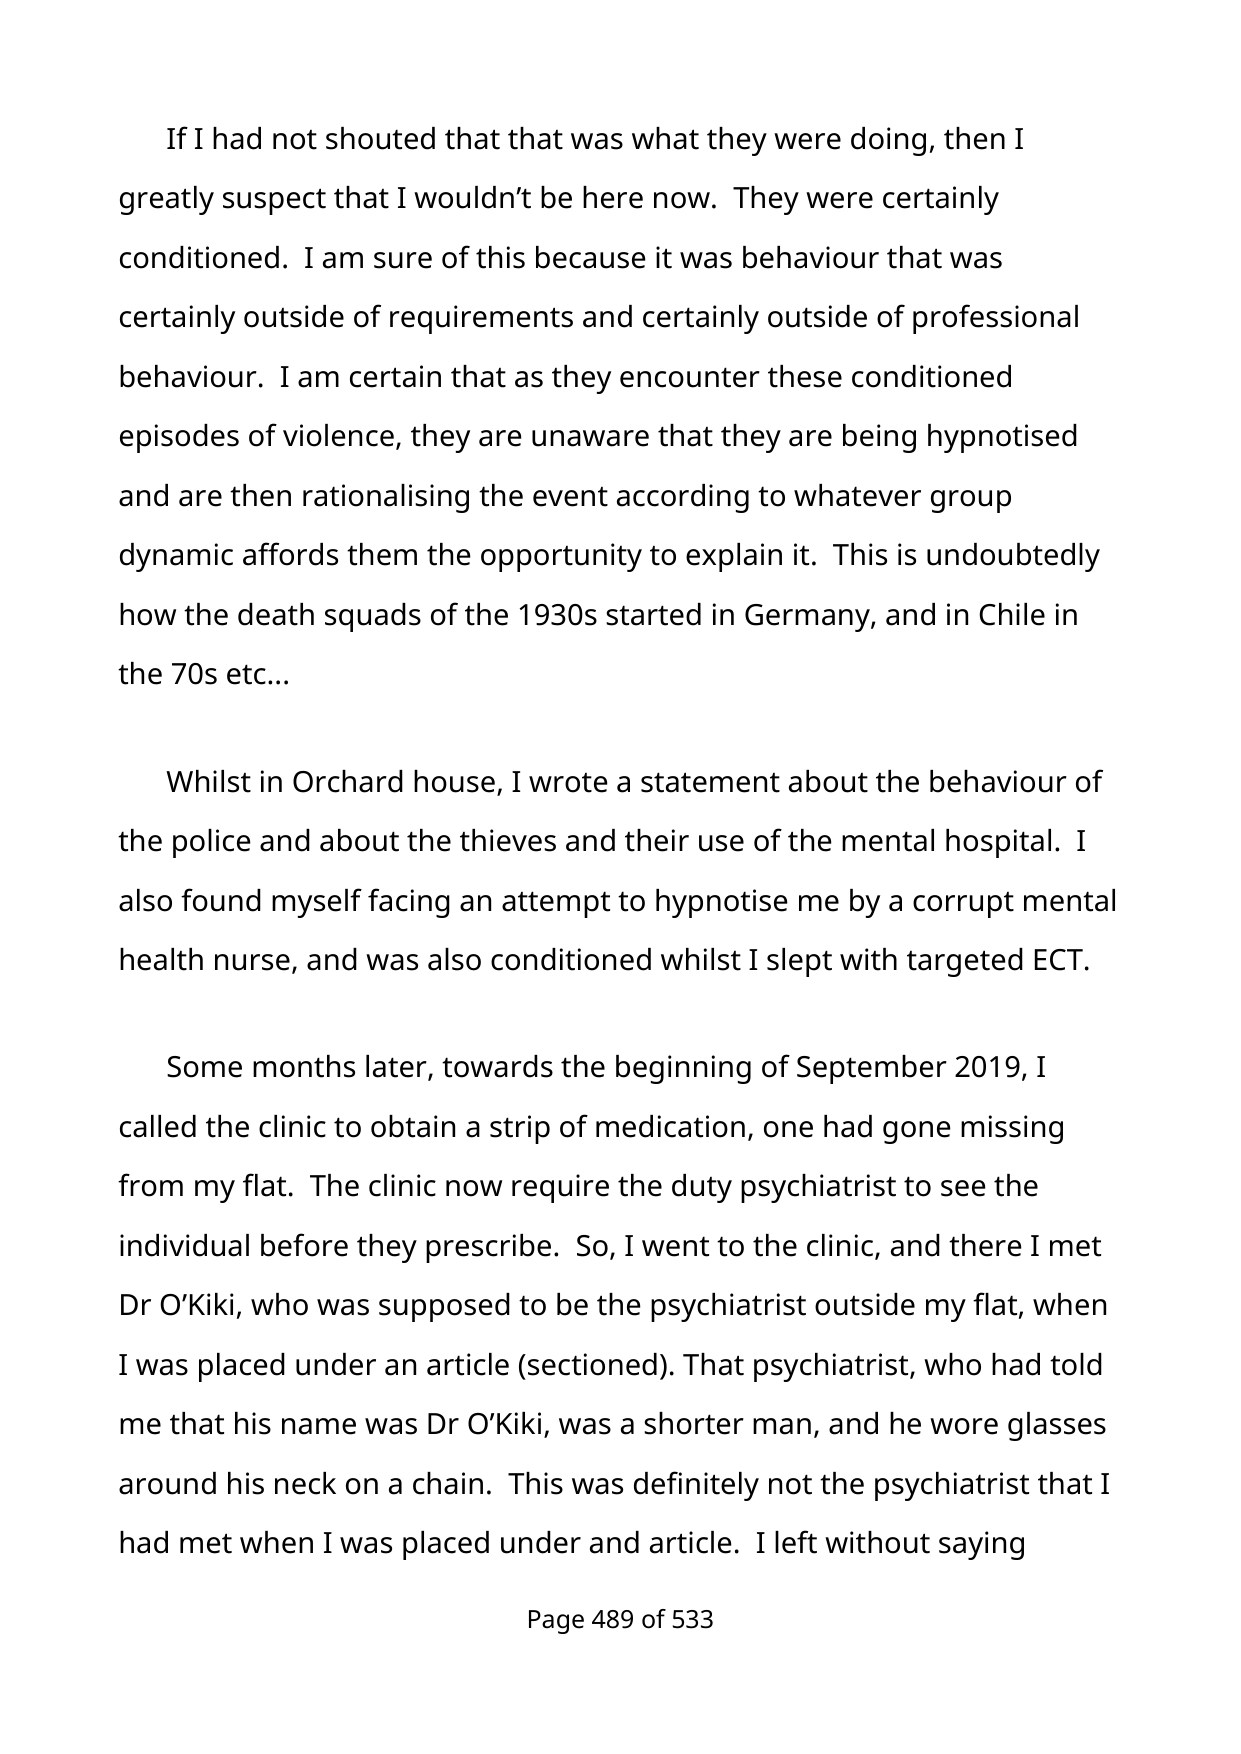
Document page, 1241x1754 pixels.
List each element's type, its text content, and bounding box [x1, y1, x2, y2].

text Some months later, towards the beginning of September 2019, I called the clinic to obtain a strip of medication, one had gone missing from my flat. The clinic now require the duty psychiatrist to see the individual before they prescribe. So, I went to the clinic, and there I met Dr O’Kiki, who was supposed to be the psychiatrist outside my flat, when I was placed under an article (sectioned). That psychiatrist, who had told me that his name was Dr O’Kiki, was a shorter man, and he wore glasses around his neck on a chain. This was definitely not the psychiatrist that I had met when I was placed under and article. I left without saying [118, 1047, 1122, 1562]
text If I had not shouted that that was what they were doing, then I greatly suspect that I wouldn’t be here now. They were certainly conditioned. I am sure of this because it was behaviour that was certainly outside of requirements and certainly outside of professional behaviour. I am certain that as they encounter these conditioned episodes of violence, they are unaware that they are being hypnotised and are then rationalising the event according to whatever group dynamic affords them the opportunity to explain it. This is undoubtedly how the death squads of the 1930s started in Germany, and in Chile in the 70s etc... [118, 118, 1122, 693]
text Whilst in Orchard house, I wrote a statement about the behaviour of the police and about the thieves and their use of the mental hospital. I also found myself facing an attempt to hypnotise me by a corrupt mental health nurse, and was also conditioned whilst I slept with targeted ECT. [118, 761, 1122, 979]
